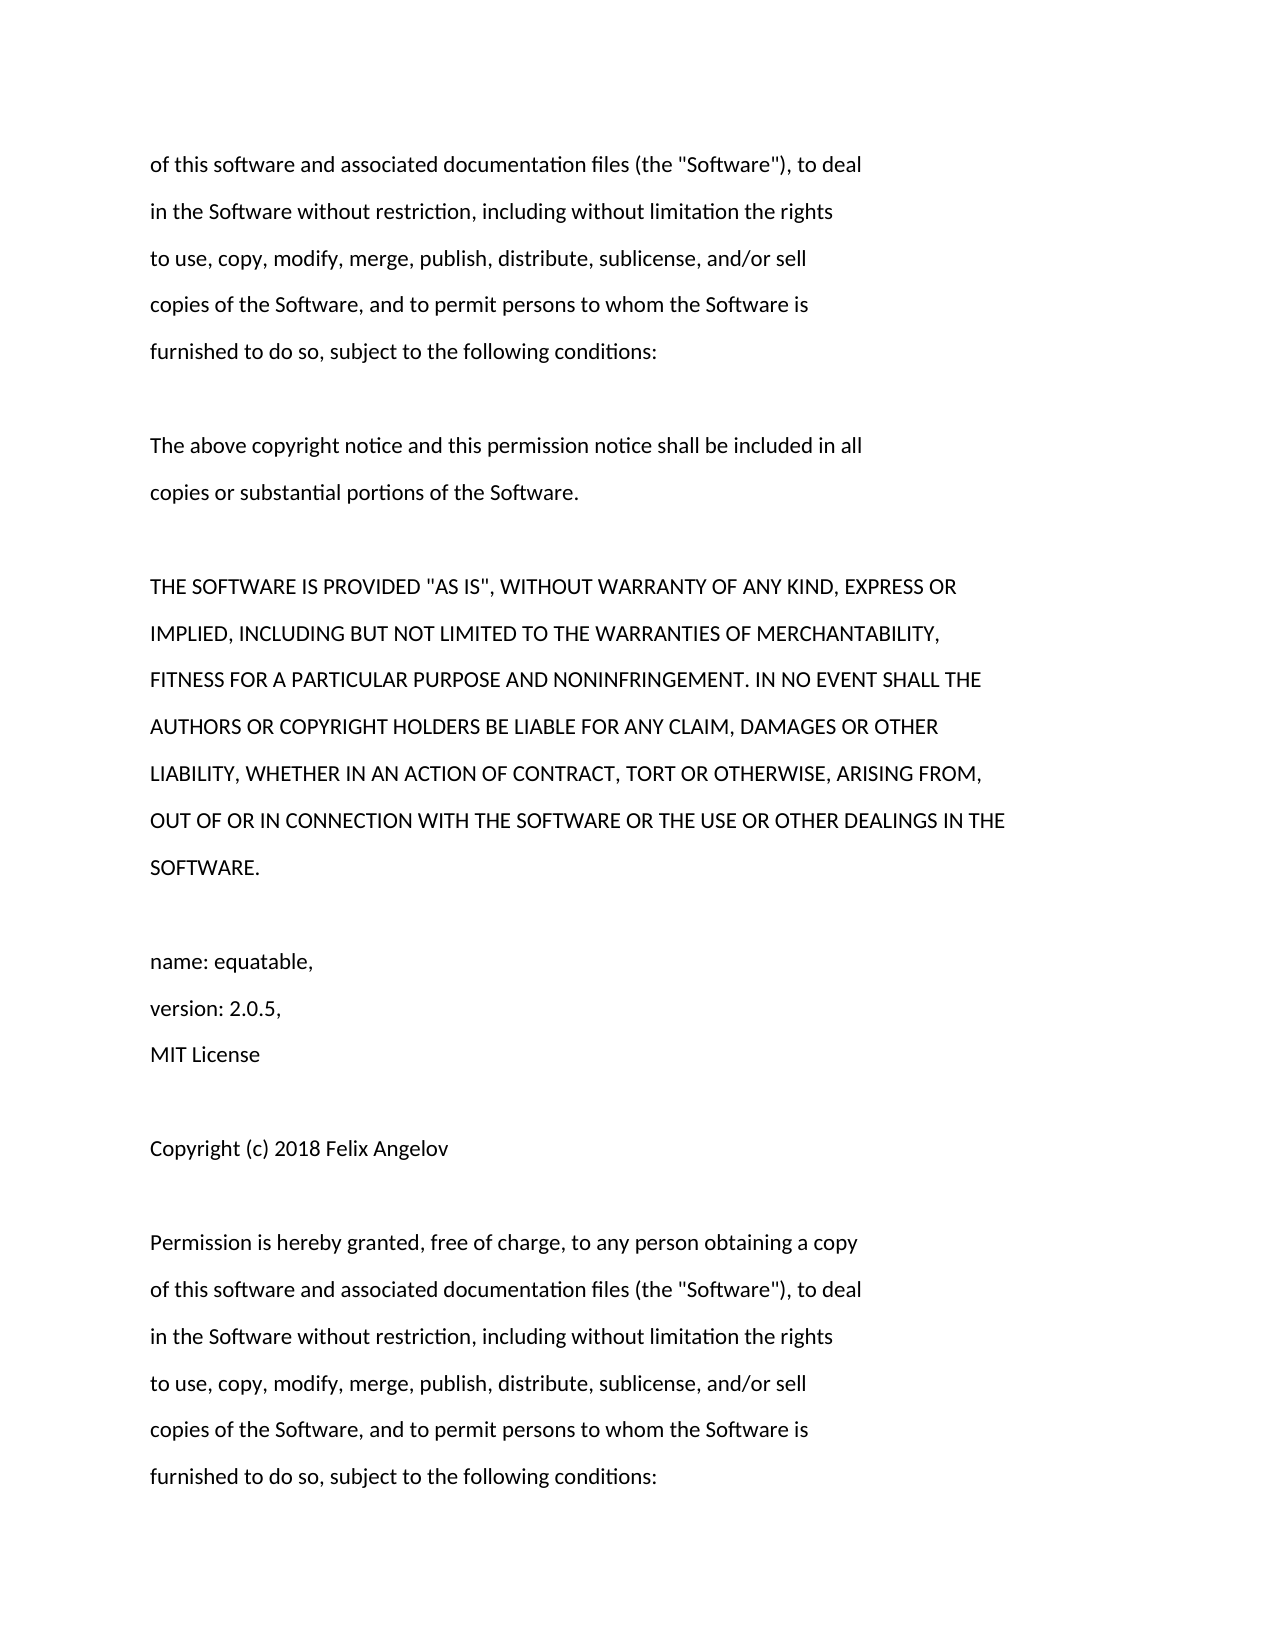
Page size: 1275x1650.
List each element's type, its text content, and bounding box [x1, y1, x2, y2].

text to use, copy, modify, merge, publish, distribute, sublicense, and/or sell [150, 244, 1125, 272]
text LIABILITY, WHETHER IN AN ACTION OF CONTRACT, TORT OR OTHERWISE, ARISING FROM, [150, 759, 1125, 787]
text of this software and associated documentation files (the "Software"), to deal [150, 150, 1125, 178]
text name: equatable, [150, 947, 1125, 975]
text AUTHORS OR COPYRIGHT HOLDERS BE LIABLE FOR ANY CLAIM, DAMAGES OR OTHER [150, 712, 1125, 741]
text copies or substantial portions of the Software. [150, 478, 1125, 506]
text copies of the Software, and to permit persons to whom the Software is [150, 1416, 1125, 1444]
text FITNESS FOR A PARTICULAR PURPOSE AND NONINFRINGEMENT. IN NO EVENT SHALL THE [150, 666, 1125, 694]
text OUT OF OR IN CONNECTION WITH THE SOFTWARE OR THE USE OR OTHER DEALINGS IN THE [150, 806, 1125, 834]
text Copyright (c) 2018 Felix Angelov [150, 1134, 1125, 1162]
text in the Software without restriction, including without limitation the rights [150, 1322, 1125, 1350]
text The above copyright notice and this permission notice shall be included in all [150, 431, 1125, 459]
text copies of the Software, and to permit persons to whom the Software is [150, 291, 1125, 319]
text SOFTWARE. [150, 853, 1125, 881]
text furnished to do so, subject to the following conditions: [150, 1462, 1125, 1491]
text Permission is hereby granted, free of charge, to any person obtaining a copy [150, 1228, 1125, 1256]
text of this software and associated documentation files (the "Software"), to deal [150, 1275, 1125, 1303]
text version: 2.0.5, [150, 994, 1125, 1022]
text furnished to do so, subject to the following conditions: [150, 337, 1125, 366]
text in the Software without restriction, including without limitation the rights [150, 197, 1125, 225]
text to use, copy, modify, merge, publish, distribute, sublicense, and/or sell [150, 1369, 1125, 1397]
text THE SOFTWARE IS PROVIDED "AS IS", WITHOUT WARRANTY OF ANY KIND, EXPRESS OR [150, 572, 1125, 600]
text IMPLIED, INCLUDING BUT NOT LIMITED TO THE WARRANTIES OF MERCHANTABILITY, [150, 619, 1125, 647]
text MIT License [150, 1041, 1125, 1069]
